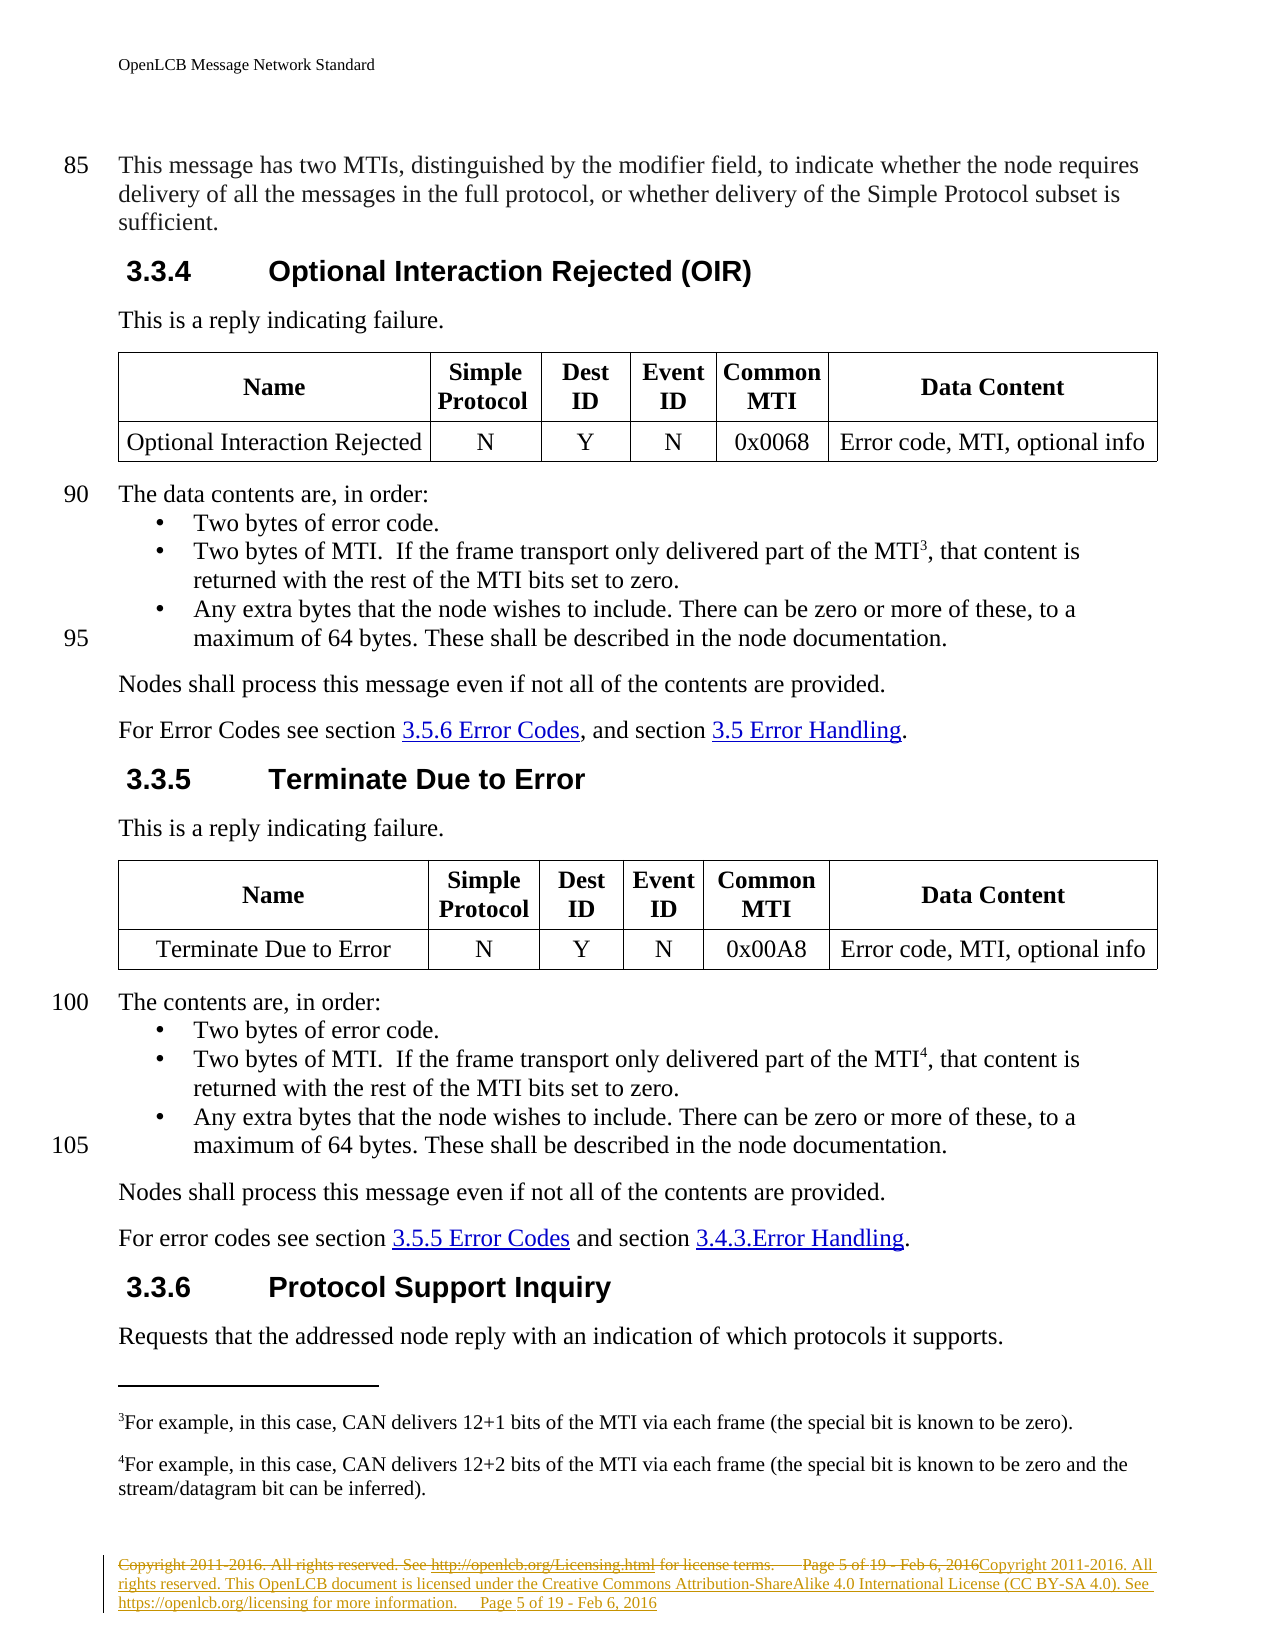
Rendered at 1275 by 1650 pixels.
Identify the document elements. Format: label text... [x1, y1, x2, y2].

subtitle Optional Interaction Rejected (OIR) [118, 254, 1157, 287]
list For example, in this case, CAN delivers 12+1 bits of the MTI via each frame (the special bit is known to be zero). [118, 1410, 1157, 1434]
table_header Event ID [631, 353, 716, 421]
table_cell Terminate Due to Error [119, 930, 428, 969]
table_header CommonMTI [717, 353, 828, 421]
table_cell N [631, 422, 716, 461]
table_cell N [429, 930, 539, 969]
list For example, in this case, CAN delivers 12+2 bits of the MTI via each frame (the special bit is known to be zero and the stream/datagram bit can be inferred). [118, 1452, 1157, 1500]
text The data contents are, in order: [118, 479, 1157, 508]
table_header Dest ID [540, 861, 623, 929]
subtitle Terminate Due to Error [118, 762, 1157, 796]
table_cell Y [540, 930, 623, 969]
text This message has two MTIs, distinguished by the modifier field, to indicate whether the node requires delivery of all the messages in the full protocol, or whether delivery of the Simple Protocol subset is sufficient. [118, 150, 1157, 236]
table_cell Optional Interaction Rejected [119, 422, 430, 461]
subtitle Protocol Support Inquiry [118, 1270, 1157, 1303]
table_header Event ID [624, 861, 703, 929]
list Two bytes of MTI. If the frame transport only delivered part of the MTI, that content is returned with the rest of the MTI bits set to zero. [156, 1044, 1157, 1102]
list Any extra bytes that the node wishes to include. There can be zero or more of these, to a maximum of 64 bytes. These shall be described in the node documentation. [156, 594, 1157, 651]
list Two bytes of error code. [156, 1016, 1157, 1044]
text This is a reply indicating failure. [118, 305, 1157, 334]
text This is a reply indicating failure. [118, 813, 1157, 842]
table_header Dest ID [542, 353, 630, 421]
list Any extra bytes that the node wishes to include. There can be zero or more of these, to a maximum of 64 bytes. These shall be described in the node documentation. [156, 1102, 1157, 1159]
text Nodes shall process this message even if not all of the contents are provided. [118, 1177, 1157, 1206]
table_header Common MTI [704, 861, 829, 929]
list Two bytes of error code. [156, 508, 1157, 536]
table_cell N [624, 930, 703, 969]
table_cell N [431, 422, 541, 461]
table_header Simple Protocol [429, 861, 539, 929]
table_cell Y [542, 422, 630, 461]
text For error codes see section 3.5.5 Error Codes and section 3.4.3.Error Handling. [118, 1223, 1157, 1252]
table_header Name [119, 861, 428, 929]
table_header Data Content [829, 353, 1157, 421]
text Nodes shall process this message even if not all of the contents are provided. [118, 669, 1157, 698]
table_cell 0x0068 [717, 422, 828, 461]
text The contents are, in order: [118, 987, 1157, 1016]
table_header Simple Protocol [431, 353, 541, 421]
table_header Data Content [830, 861, 1157, 929]
text Requests that the addressed node reply with an indication of which protocols it supports. [118, 1321, 1157, 1350]
table_header Name [119, 353, 430, 421]
table_cell Error code, MTI, optional info [830, 930, 1157, 969]
table_cell Error code, MTI, optional info [829, 422, 1157, 461]
list Two bytes of MTI. If the frame transport only delivered part of the MTI, that content is returned with the rest of the MTI bits set to zero. [156, 536, 1157, 594]
text For Error Codes see section 3.5.6 Error Codes, and section 3.5 Error Handling. [118, 716, 1157, 744]
table_cell 0x00A8 [704, 930, 829, 969]
